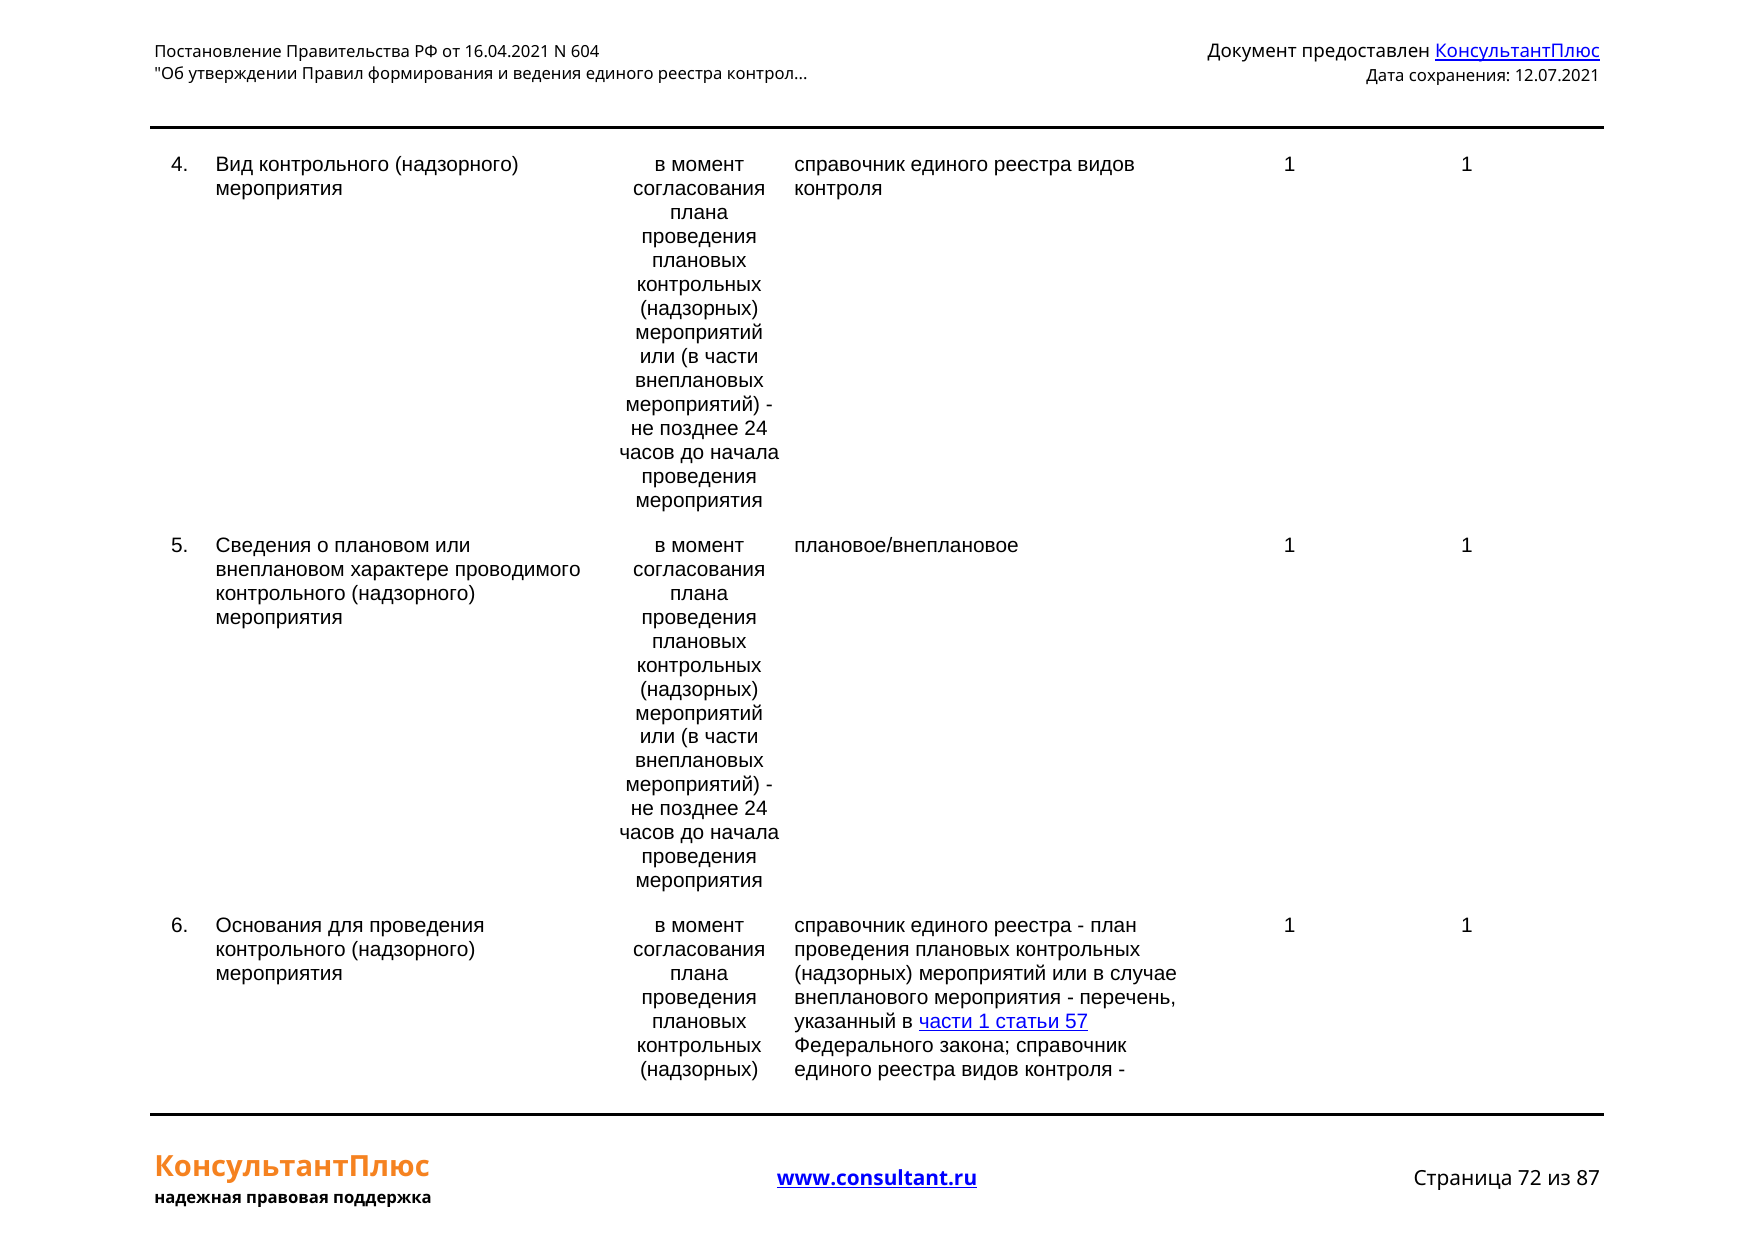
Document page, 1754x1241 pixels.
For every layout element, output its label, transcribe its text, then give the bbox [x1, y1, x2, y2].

table_cell 1 [1378, 903, 1555, 1092]
table_cell в момент согласования плана проведения плановых контрольных (надзорных) мероприятий или (в части внеплановых мероприятий) - не позднее 24 часов до начала проведения мероприятия [611, 522, 788, 903]
table_cell Сведения о плановом или внеплановом характере проводимого контрольного (надзорного) мероприятия [209, 522, 611, 903]
table_cell в момент согласования плана проведения плановых контрольных (надзорных) [611, 903, 788, 1092]
table_cell плановое/внеплановое [788, 522, 1201, 903]
table_cell в момент согласования плана проведения плановых контрольных (надзорных) мероприятий или (в части внеплановых мероприятий) - не позднее 24 часов до начала проведения мероприятия [611, 141, 788, 522]
table_cell 5. [150, 522, 209, 903]
table_cell 6. [150, 903, 209, 1092]
table_cell 1 [1201, 903, 1378, 1092]
table_cell Вид контрольного (надзорного) мероприятия [209, 141, 611, 522]
table_cell 4. [150, 141, 209, 522]
table_cell справочник единого реестра видов контроля [788, 141, 1201, 522]
table_cell Основания для проведения контрольного (надзорного) мероприятия [209, 903, 611, 1092]
table_cell 1 [1378, 522, 1555, 903]
table_cell справочник единого реестра - план проведения плановых контрольных (надзорных) мероприятий или в случае внепланового мероприятия - перечень, указанный в части 1 статьи 57 Федерального закона; справочник единого реестра видов контроля [788, 903, 1201, 1092]
table_cell 1 [1201, 522, 1378, 903]
table_cell 1 [1201, 141, 1378, 522]
table_cell 1 [1378, 141, 1555, 522]
